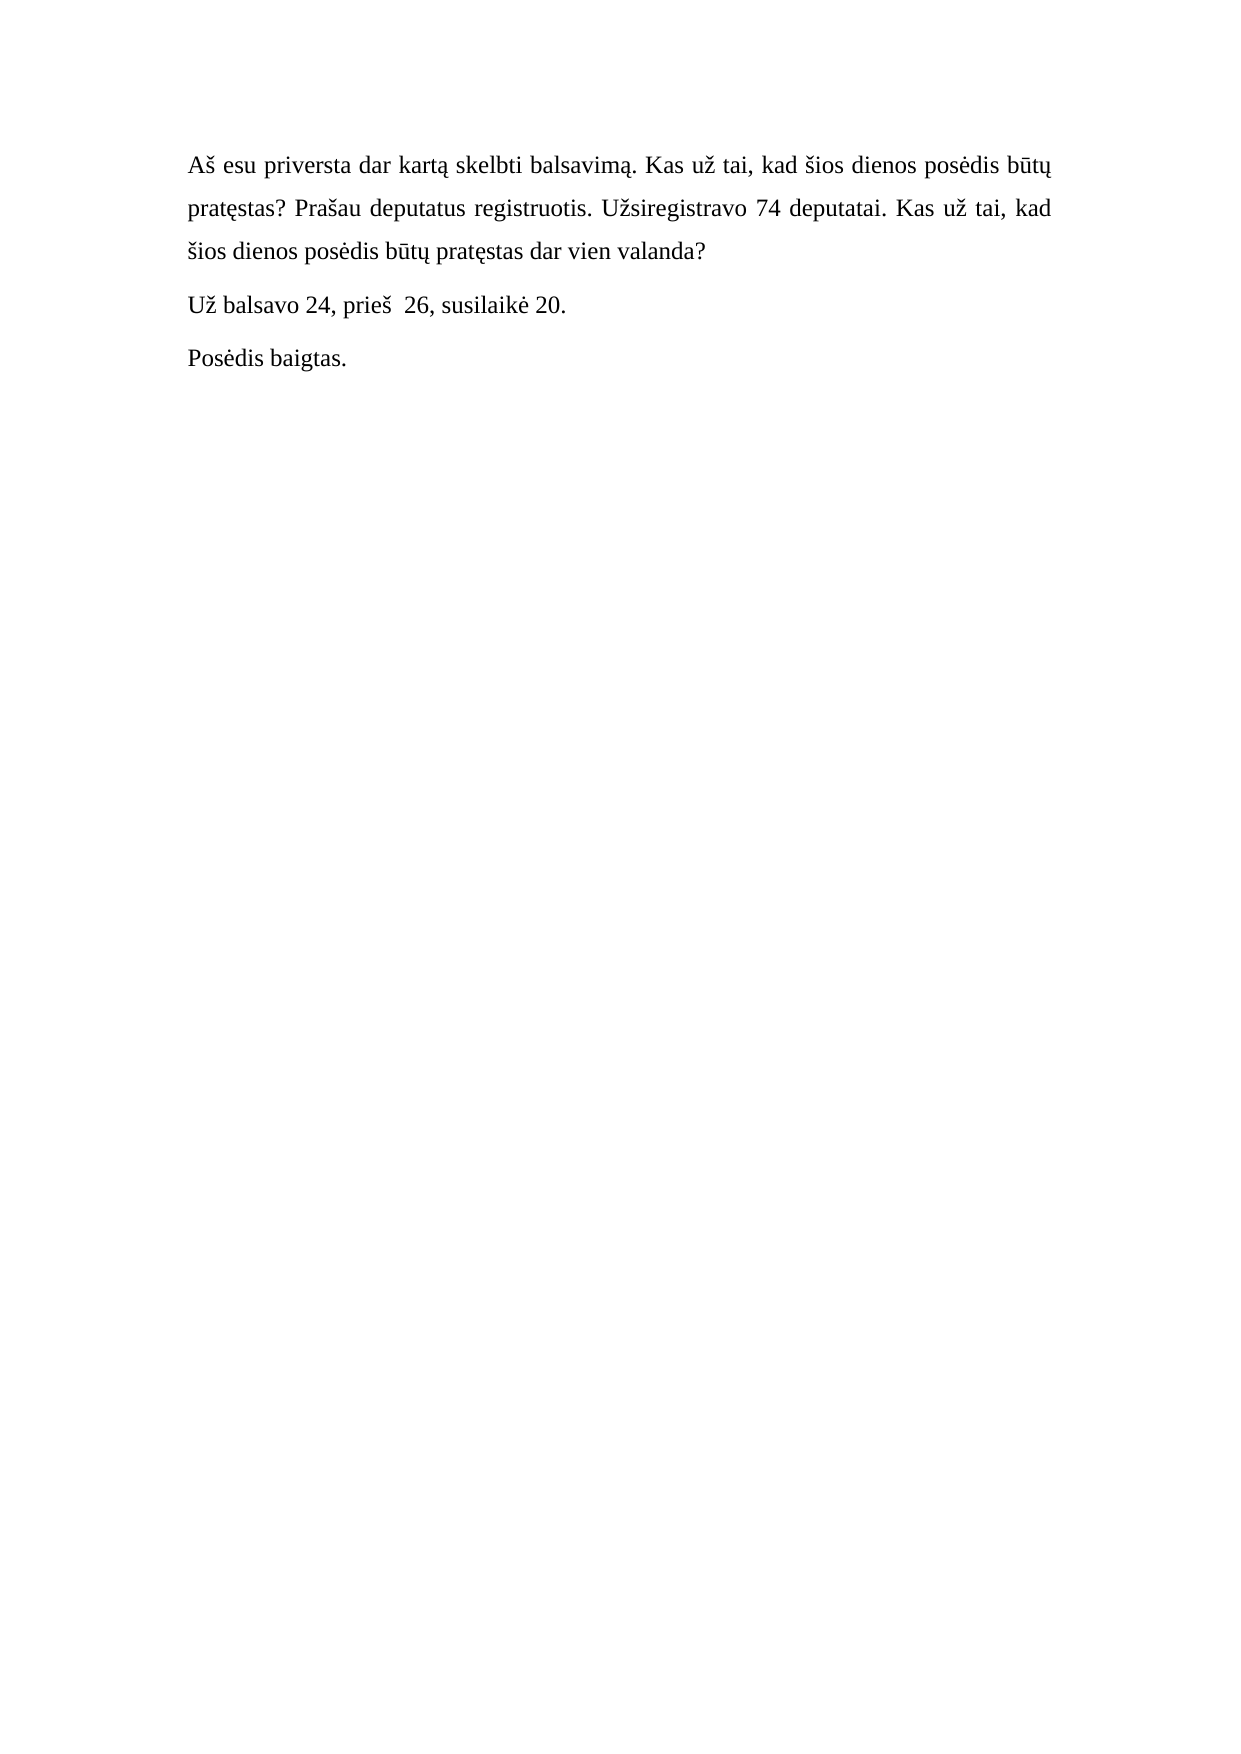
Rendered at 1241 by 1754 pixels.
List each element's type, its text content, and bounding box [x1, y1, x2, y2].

text Aš esu priversta dar kartą skelbti balsavimą. Kas už tai, kad šios dienos posėdis būtų pratęstas? Prašau deputatus registruotis. Užsiregistravo 74 deputatai. Kas už tai, kad šios dienos posėdis būtų pratęstas dar vien valanda? [187, 150, 1053, 265]
text Posėdis baigtas. [187, 343, 1053, 372]
text Už balsavo 24, prieš 26, susilaikė 20. [187, 290, 1053, 318]
